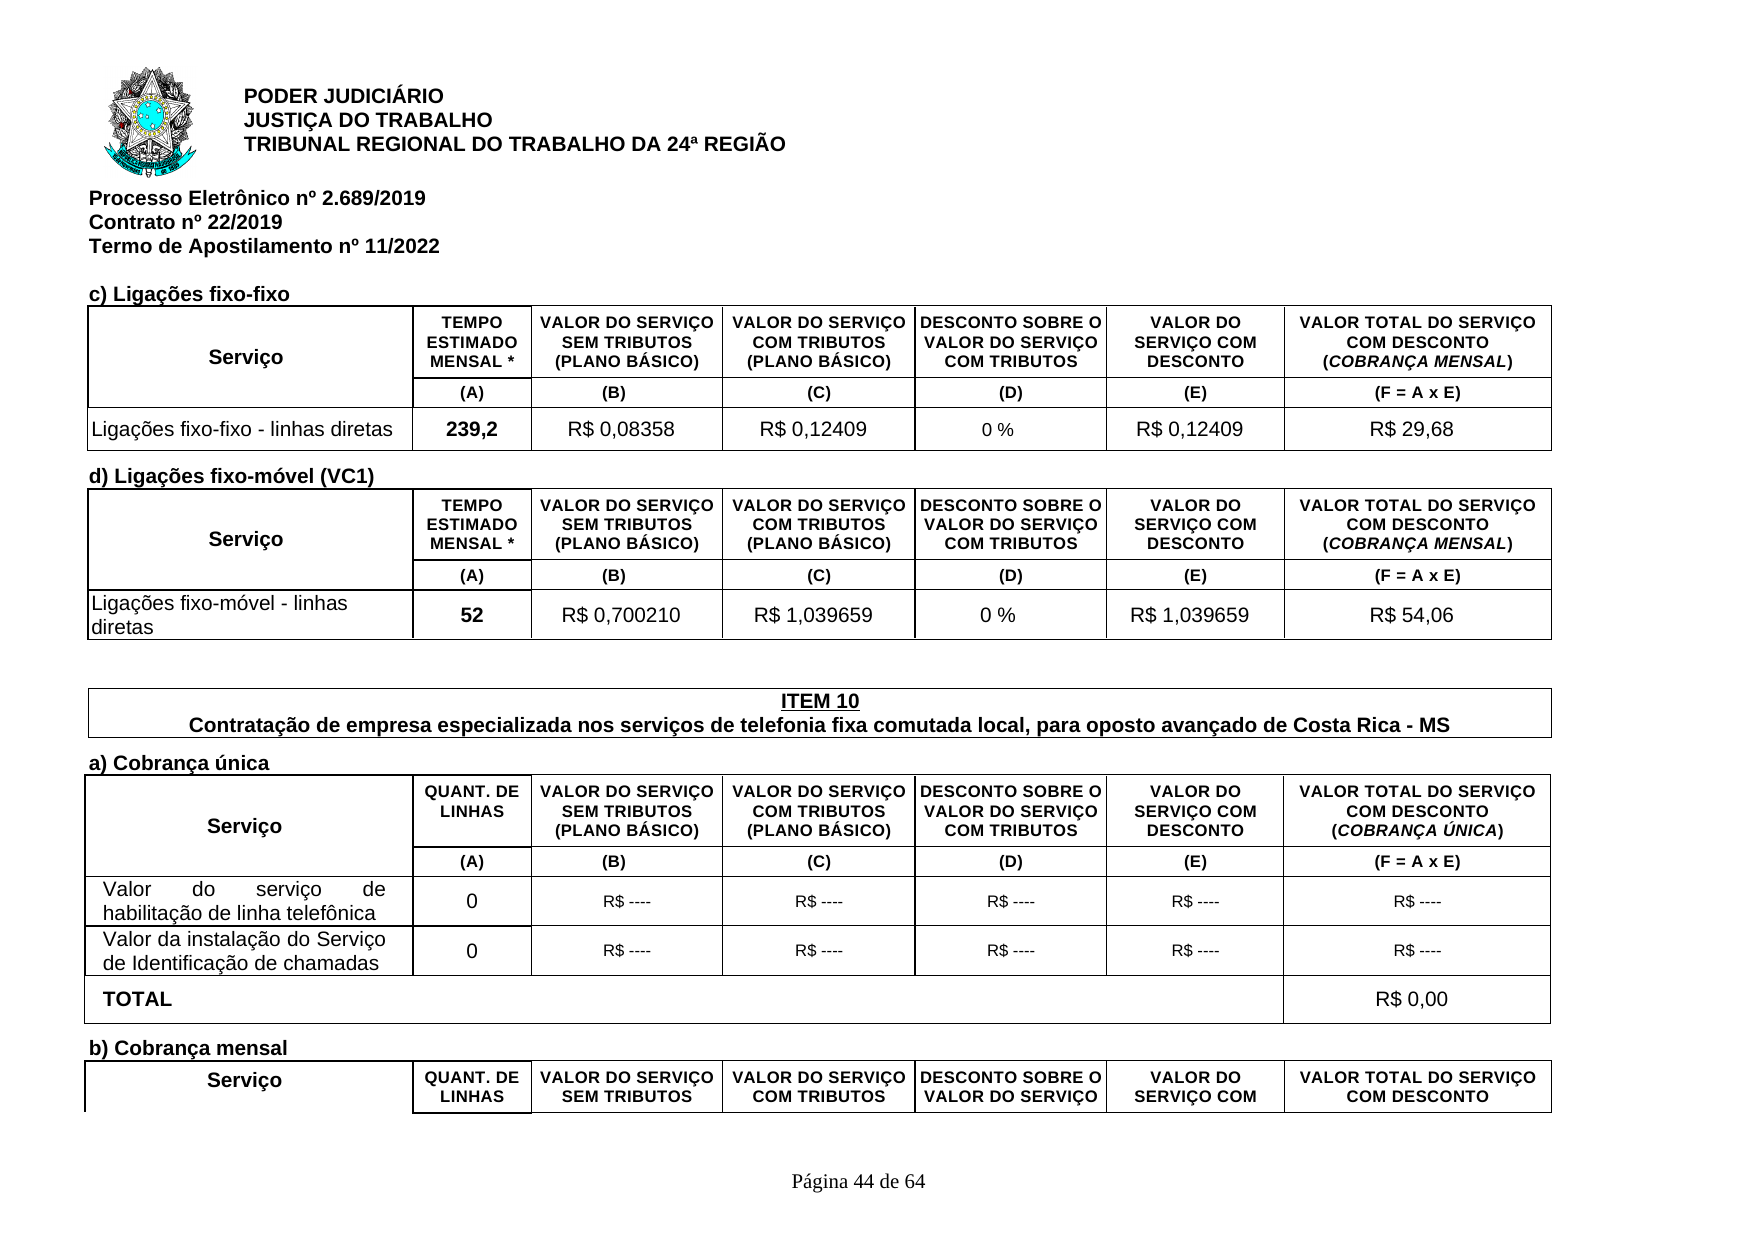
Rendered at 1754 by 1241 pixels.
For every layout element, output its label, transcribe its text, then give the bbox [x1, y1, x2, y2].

table_cell (A) [414, 848, 531, 876]
table_header VALOR DO SERVIÇO COM TRIBUTOS (PLANO BÁSICO) [723, 306, 915, 377]
table_cell Valor da instalação do Serviço de Identificação de chamadas [86, 927, 412, 974]
text d) Ligações fixo-móvel (VC1) [89, 464, 1754, 488]
table_cell (C) [723, 560, 914, 589]
table_cell R$ 0,700210 [532, 590, 722, 638]
table_header VALOR DO SERVIÇO COM [1107, 1061, 1284, 1112]
table_cell 52 [414, 591, 531, 638]
table_cell R$ 54,06 [1285, 590, 1551, 638]
table_header VALOR DO SERVIÇO COM DESCONTO [1107, 489, 1284, 559]
table_cell (C) [723, 847, 914, 876]
table_cell (F = A x E) [1284, 847, 1550, 876]
table_cell Valor do serviço de habilitação de linha telefônica [86, 877, 412, 925]
table_header VALOR TOTAL DO SERVIÇO COM DESCONTO (COBRANÇA MENSAL) [1285, 489, 1551, 559]
table_cell R$ 0,00 [1284, 976, 1550, 1022]
table_header VALOR DO SERVIÇO SEM TRIBUTOS (PLANO BÁSICO) [532, 306, 723, 377]
table_header QUANT. DE LINHAS [414, 1062, 531, 1112]
text a) Cobrança única [89, 750, 1754, 774]
table_cell R$ ---- [916, 926, 1106, 974]
table_cell (B) [532, 378, 722, 407]
table_cell R$ 0,08358 [532, 408, 722, 450]
table_cell (D) [916, 847, 1106, 876]
table_header Serviço [89, 307, 412, 407]
table_header VALOR DO SERVIÇO COM DESCONTO [1107, 306, 1284, 377]
table_cell R$ ---- [916, 877, 1106, 925]
table_header ITEM 10 Contratação de empresa especializada nos serviços de telefonia fixa comutada local, para oposto avançado de Costa Rica - MS [89, 689, 1551, 737]
table_cell R$ 1,039659 [723, 590, 914, 638]
table_header DESCONTO SOBRE O VALOR DO SERVIÇO COM TRIBUTOS [916, 489, 1106, 559]
table_header VALOR DO SERVIÇO COM TRIBUTOS (PLANO BÁSICO) [723, 775, 915, 846]
table_cell R$ ---- [1107, 926, 1283, 974]
table_cell R$ ---- [1284, 877, 1550, 925]
table_cell 0 % [916, 408, 1106, 450]
table_cell R$ ---- [1107, 877, 1283, 925]
table_cell (A) [414, 561, 531, 589]
table_cell 0 [414, 877, 531, 925]
table_header Serviço [89, 490, 412, 589]
table_cell R$ ---- [723, 926, 914, 974]
table_header VALOR TOTAL DO SERVIÇO COM DESCONTO (COBRANÇA MENSAL) [1284, 306, 1551, 377]
table_header VALOR DO SERVIÇO SEM TRIBUTOS (PLANO BÁSICO) [532, 489, 722, 559]
table_cell R$ ---- [532, 877, 722, 925]
table_cell R$ ---- [1284, 926, 1550, 974]
table_header VALOR DO SERVIÇO COM TRIBUTOS [723, 1061, 914, 1112]
table_cell (C) [723, 378, 914, 407]
table_header TEMPO ESTIMADO MENSAL * [414, 490, 531, 559]
table_header DESCONTO SOBRE O VALOR DO SERVIÇO COM TRIBUTOS [915, 775, 1107, 846]
table_cell (B) [532, 847, 722, 876]
table_header VALOR DO SERVIÇO COM DESCONTO [1107, 775, 1284, 846]
table_cell 0 [414, 927, 531, 974]
table_cell (B) [532, 560, 722, 589]
table_header Serviço [86, 776, 412, 876]
table_cell (F = A x E) [1285, 560, 1551, 589]
table_header TEMPO ESTIMADO MENSAL * [414, 307, 531, 377]
table_cell 0 % [916, 590, 1106, 638]
table_cell (D) [916, 378, 1106, 407]
table_cell R$ ---- [723, 877, 914, 925]
table_header VALOR DO SERVIÇO SEM TRIBUTOS (PLANO BÁSICO) [532, 775, 723, 846]
text b) Cobrança mensal [89, 1036, 1754, 1060]
table_header QUANT. DE LINHAS [414, 776, 531, 846]
table_header VALOR DO SERVIÇO SEM TRIBUTOS [532, 1061, 722, 1112]
table_cell TOTAL [85, 976, 1283, 1022]
table_cell R$ 0,12409 [1107, 408, 1284, 450]
table_cell R$ ---- [532, 926, 722, 974]
table_cell 239,2 [413, 408, 531, 450]
table_cell Ligações fixo-fixo - linhas diretas [88, 408, 412, 450]
table_header VALOR TOTAL DO SERVIÇO COM DESCONTO (COBRANÇA ÚNICA) [1284, 775, 1550, 846]
table_cell R$ 29,68 [1285, 408, 1551, 450]
table_cell (F = A x E) [1285, 378, 1551, 407]
table_cell R$ 1,039659 [1107, 590, 1284, 638]
table_header VALOR TOTAL DO SERVIÇO COM DESCONTO [1285, 1061, 1551, 1112]
table_cell (E) [1107, 378, 1284, 407]
table_cell Ligações fixo-móvel - linhas diretas [89, 591, 412, 638]
table_cell (A) [414, 379, 531, 407]
table_cell (E) [1107, 847, 1283, 876]
table_header VALOR DO SERVIÇO COM TRIBUTOS (PLANO BÁSICO) [723, 489, 914, 559]
text c) Ligações fixo-fixo [89, 281, 1754, 305]
table_cell (D) [916, 560, 1106, 589]
table_header DESCONTO SOBRE O VALOR DO SERVIÇO COM TRIBUTOS [915, 306, 1107, 377]
table_header Serviço [86, 1062, 412, 1112]
table_cell R$ 0,12409 [723, 408, 914, 450]
table_cell (E) [1107, 560, 1284, 589]
picture [103, 66, 198, 178]
table_header DESCONTO SOBRE O VALOR DO SERVIÇO [916, 1061, 1106, 1112]
